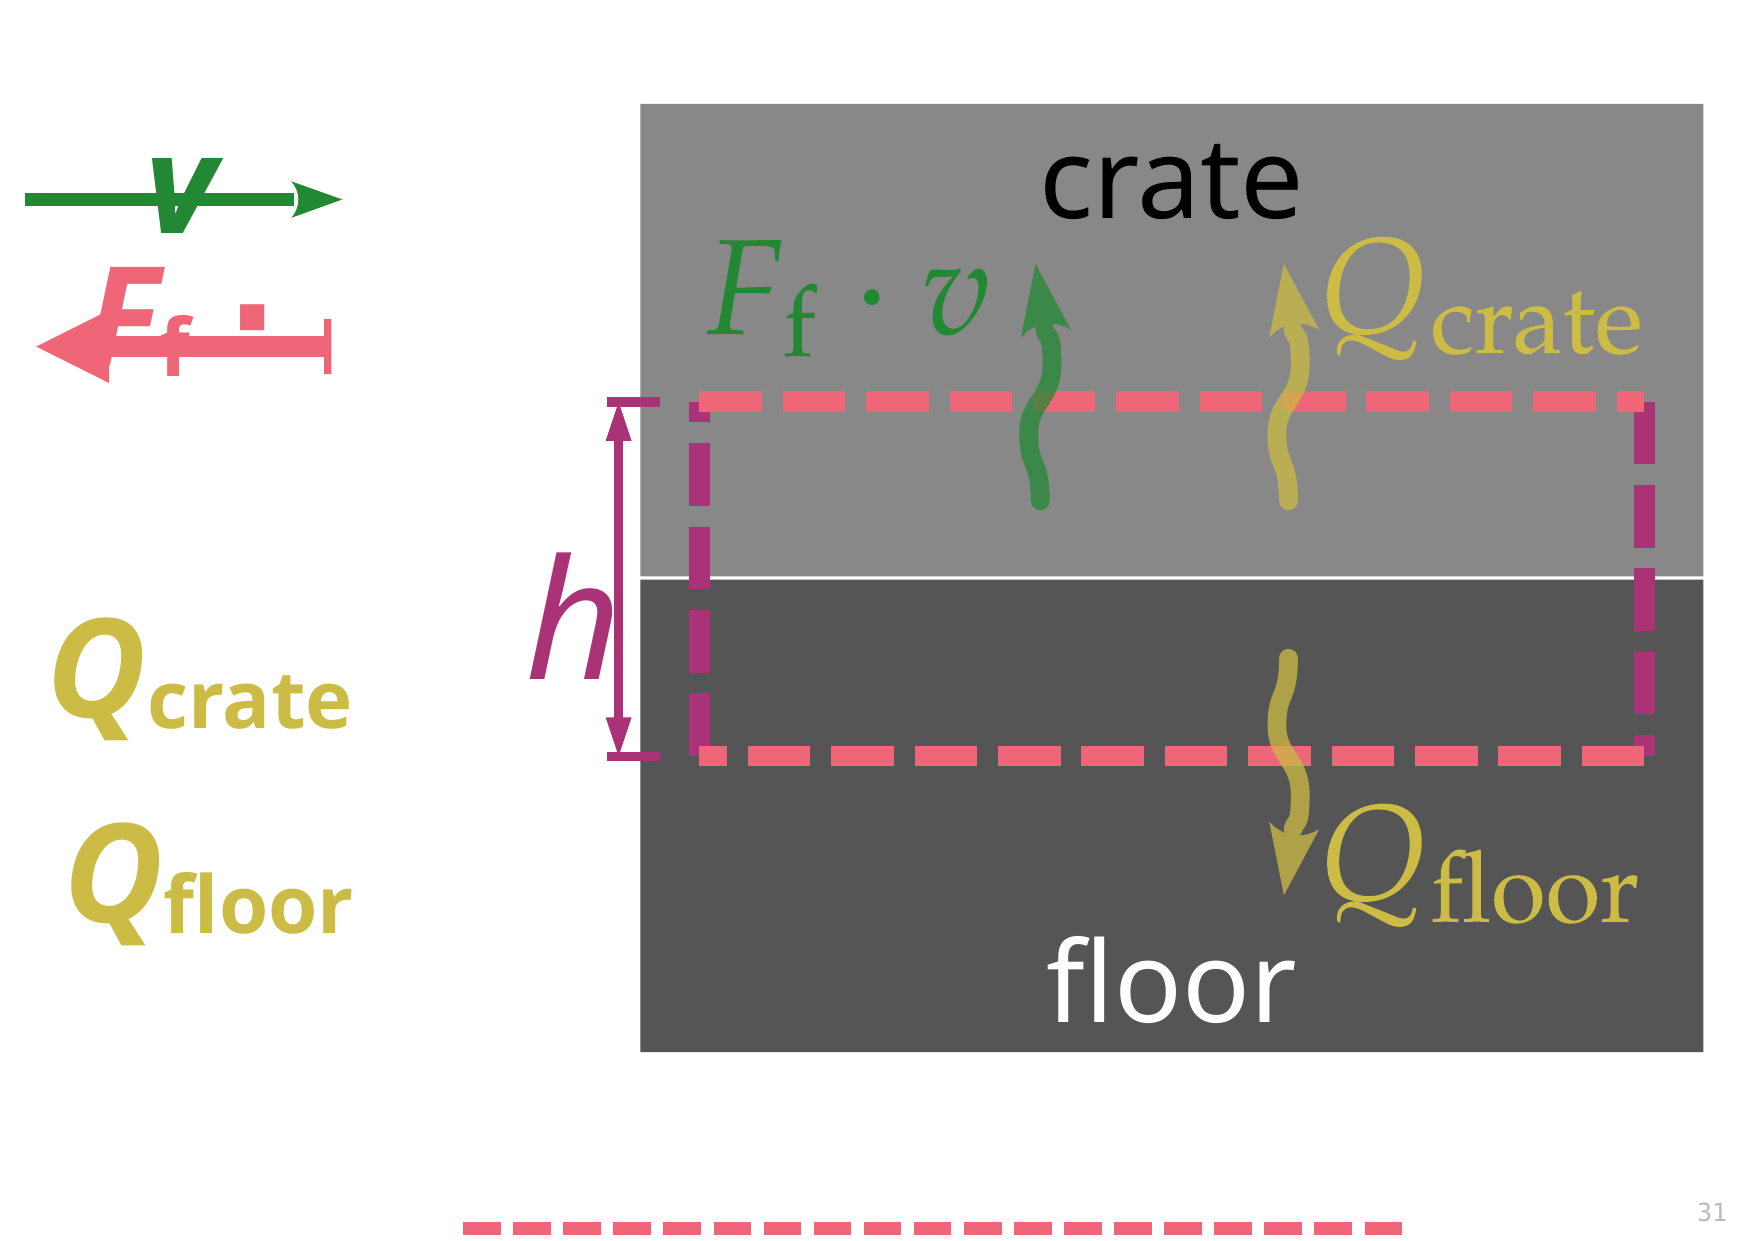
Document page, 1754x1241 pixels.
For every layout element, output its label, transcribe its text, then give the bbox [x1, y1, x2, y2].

text_box crate [1036, 90, 1308, 219]
text_box [640, 579, 1704, 1053]
text_box v [130, 78, 237, 211]
text_box Qcrate [32, 563, 350, 716]
text_box Qfloor [48, 768, 362, 921]
text_box h [510, 494, 614, 676]
text_box Ff ⋅ [110, 357, 296, 364]
text_box floor [1039, 935, 1305, 1063]
text_box Ff ⋅ [71, 211, 296, 336]
text_box [640, 103, 1704, 577]
